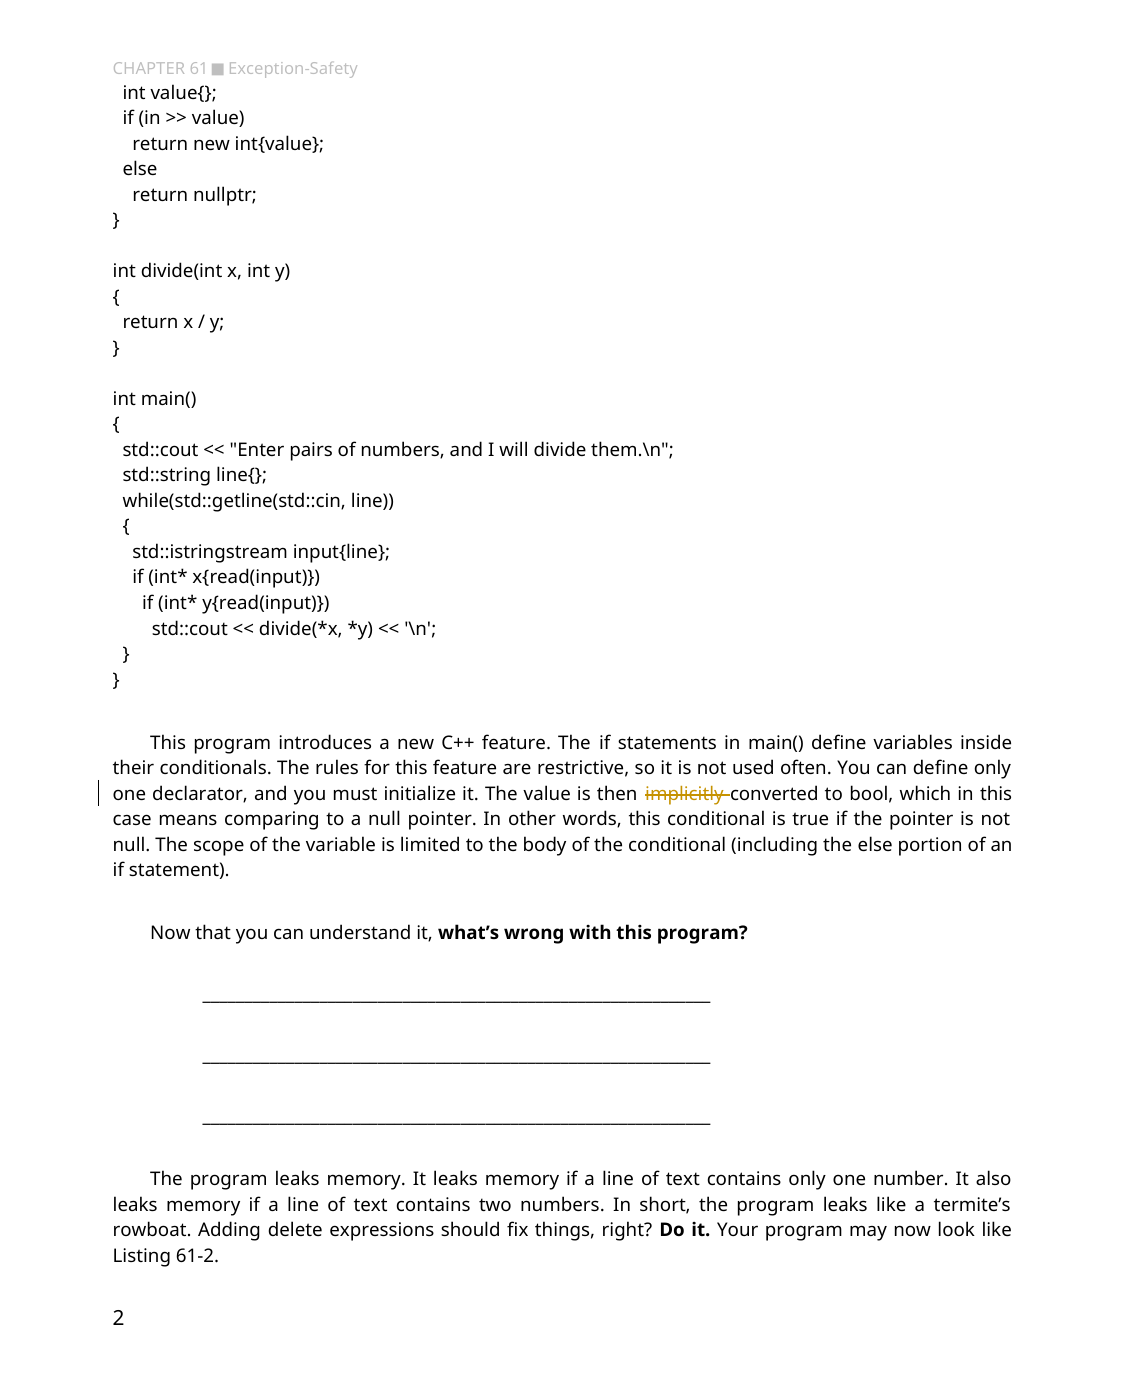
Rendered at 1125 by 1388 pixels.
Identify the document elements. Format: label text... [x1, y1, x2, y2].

text } [112, 334, 1012, 360]
text } [112, 666, 1012, 691]
text return nullptr; [112, 181, 1012, 207]
text } [112, 207, 1012, 232]
text { [112, 411, 1012, 436]
text std::cout << divide(*x, *y) << '\n'; [112, 615, 1012, 640]
text return new int{value}; [112, 130, 1012, 156]
text while(std::getline(std::cin, line)) [112, 487, 1012, 513]
text if (in >> value) [112, 104, 1012, 130]
text The program leaks memory. It leaks memory if a line of text contains only one number. It also leaks memory if a line of text contains two numbers. In short, the program leaks like a termite’s rowboat. Adding delete expressions should fix things, right? Do it. Your program may now look like Listing 61-2. [112, 1165, 1012, 1267]
list _____________________________________________________________ [202, 1041, 1012, 1067]
text std::cout << "Enter pairs of numbers, and I will divide them.\n"; [112, 436, 1012, 462]
text Now that you can understand it, what’s wrong with this program? [112, 919, 1012, 945]
text } [112, 640, 1012, 666]
text This program introduces a new C++ feature. The if statements in main() define variables inside their conditionals. The rules for this feature are restrictive, so it is not used often. You can define only one declarator, and you must initialize it. The value is then converted to bool, which in this case means comparing to a null pointer. In other words, this conditional is true if the pointer is not null. The scope of the variable is limited to the body of the conditional (including the else portion of an if statement). [112, 729, 1012, 882]
text int value{}; [112, 79, 1012, 104]
text std::string line{}; [112, 462, 1012, 487]
text { [112, 283, 1012, 309]
text { [112, 513, 1012, 538]
text int divide(int x, int y) [112, 258, 1012, 283]
text if (int* y{read(input)}) [112, 589, 1012, 615]
text return x / y; [112, 309, 1012, 334]
text int main() [112, 385, 1012, 411]
text if (int* x{read(input)}) [112, 564, 1012, 589]
list _____________________________________________________________ [202, 981, 1012, 1006]
text std::istringstream input{line}; [112, 538, 1012, 564]
text else [112, 156, 1012, 181]
list _____________________________________________________________ [202, 1102, 1012, 1128]
